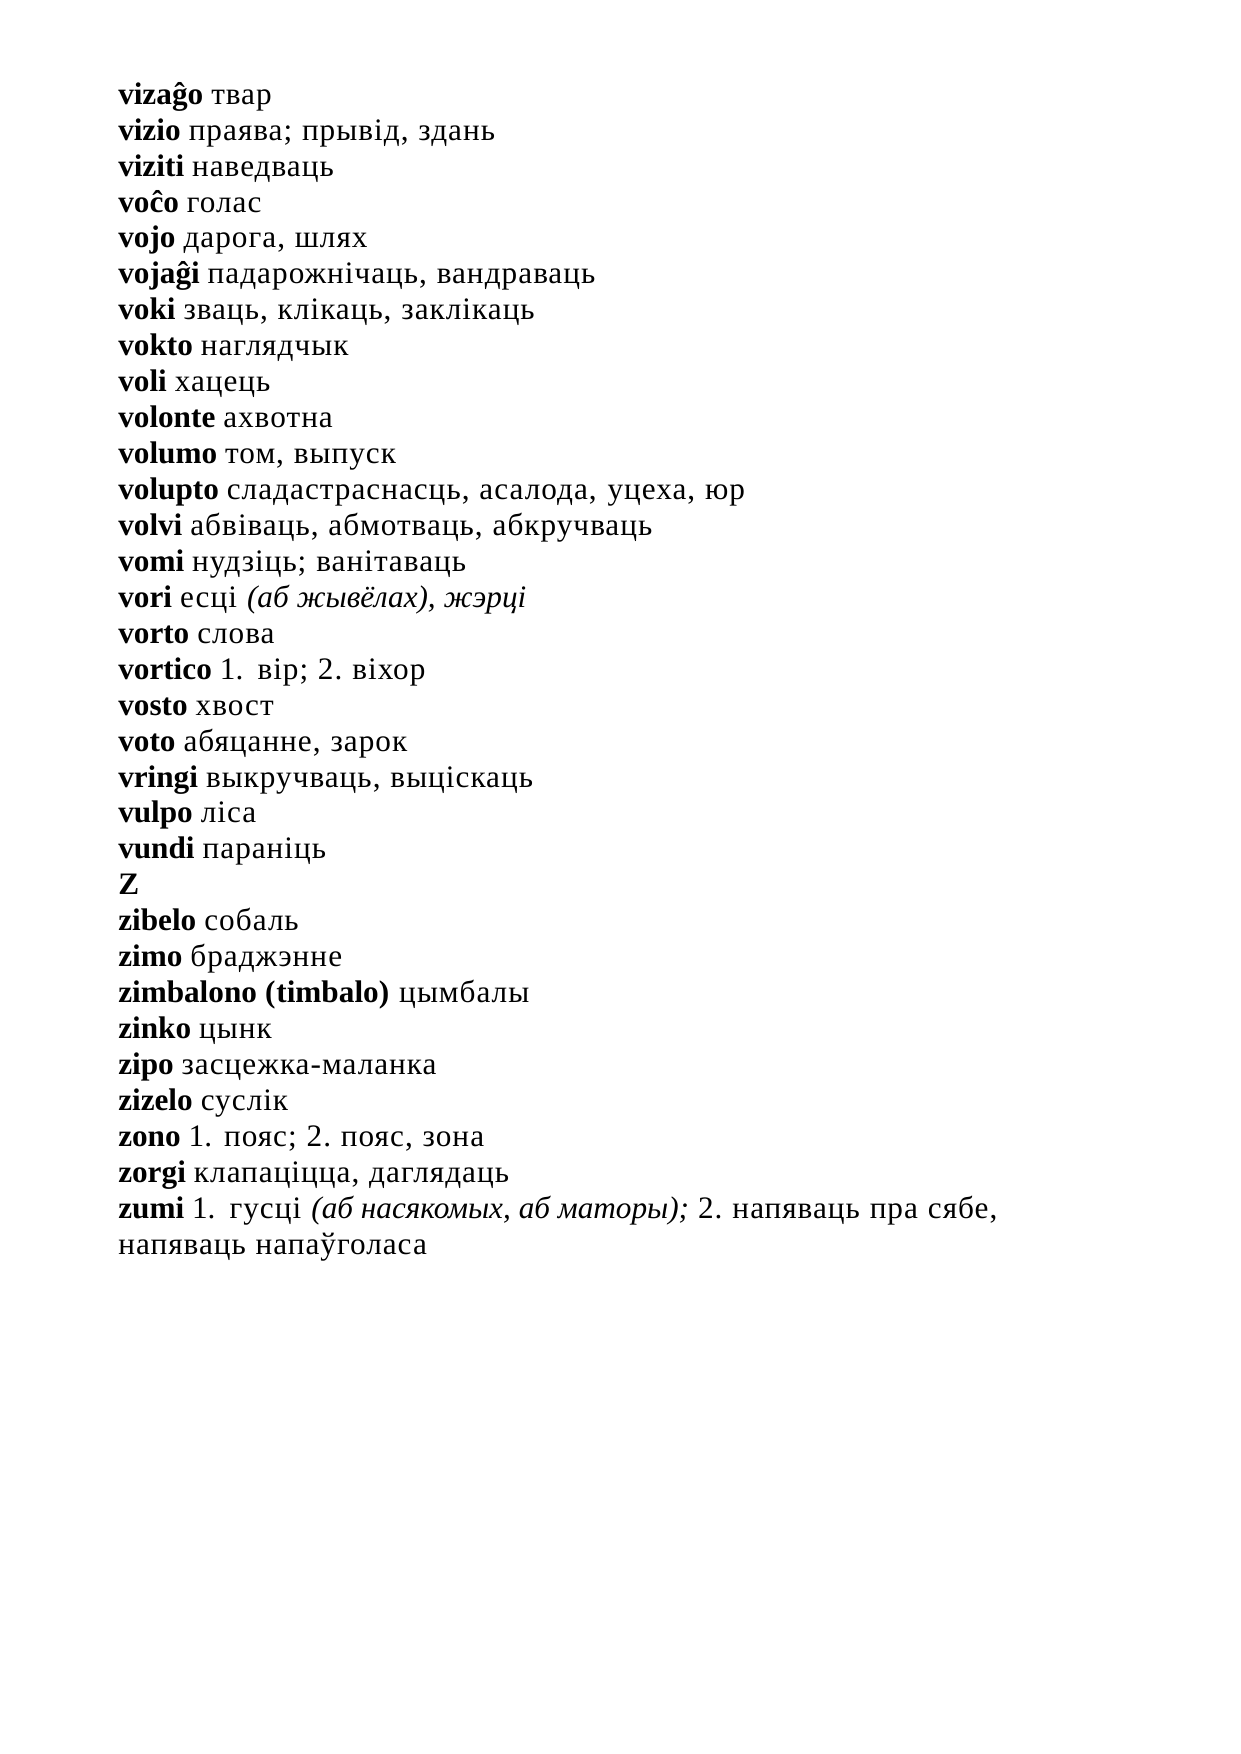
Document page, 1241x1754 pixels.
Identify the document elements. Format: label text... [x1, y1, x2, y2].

text vringi выкручваць, выціскаць [118, 758, 1123, 794]
text zimbalono (timbalo) цымбалы [118, 973, 1123, 1009]
text zumi 1. гусці (аб насякомых, аб маторы); 2. напяваць пра сябе, напяваць напаўголаса [118, 1189, 1123, 1261]
text volonte ахвотна [118, 398, 1123, 434]
text zipo засцежка-маланка [118, 1045, 1123, 1081]
text viziti наведваць [118, 147, 1123, 183]
text vori есці (аб жывёлах), жэрці [118, 578, 1123, 614]
text volumo том, выпуск [118, 434, 1123, 470]
text vulpo ліса [118, 794, 1123, 830]
text voto абяцанне, зарок [118, 722, 1123, 758]
text volupto сладастраснасць, асалода, уцеха, юр [118, 470, 1123, 506]
text volvi абвіваць, абмотваць, абкручваць [118, 506, 1123, 542]
text voki зваць, клікаць, заклікаць [118, 291, 1123, 327]
text voĉo голас [118, 183, 1123, 219]
text voli хацець [118, 362, 1123, 398]
text Z [118, 866, 1123, 902]
text vizaĝo твар [118, 75, 1123, 111]
text vosto хвост [118, 686, 1123, 722]
text zibelo собаль [118, 902, 1123, 937]
text vomi нудзіць; ванітаваць [118, 542, 1123, 578]
text vortico 1. вір; 2. віхор [118, 650, 1123, 686]
text zizelo суслік [118, 1081, 1123, 1117]
text vojo дарога, шлях [118, 219, 1123, 255]
text zorgi клапаціцца, даглядаць [118, 1153, 1123, 1189]
text zono 1. пояс; 2. пояс, зона [118, 1117, 1123, 1153]
text vorto слова [118, 614, 1123, 650]
text vokto наглядчык [118, 327, 1123, 362]
text zinko цынк [118, 1009, 1123, 1045]
text vojaĝi падарожнічаць, вандраваць [118, 255, 1123, 291]
text vundi параніць [118, 830, 1123, 866]
text vizio праява; прывід, здань [118, 111, 1123, 147]
text zimo браджэнне [118, 937, 1123, 973]
